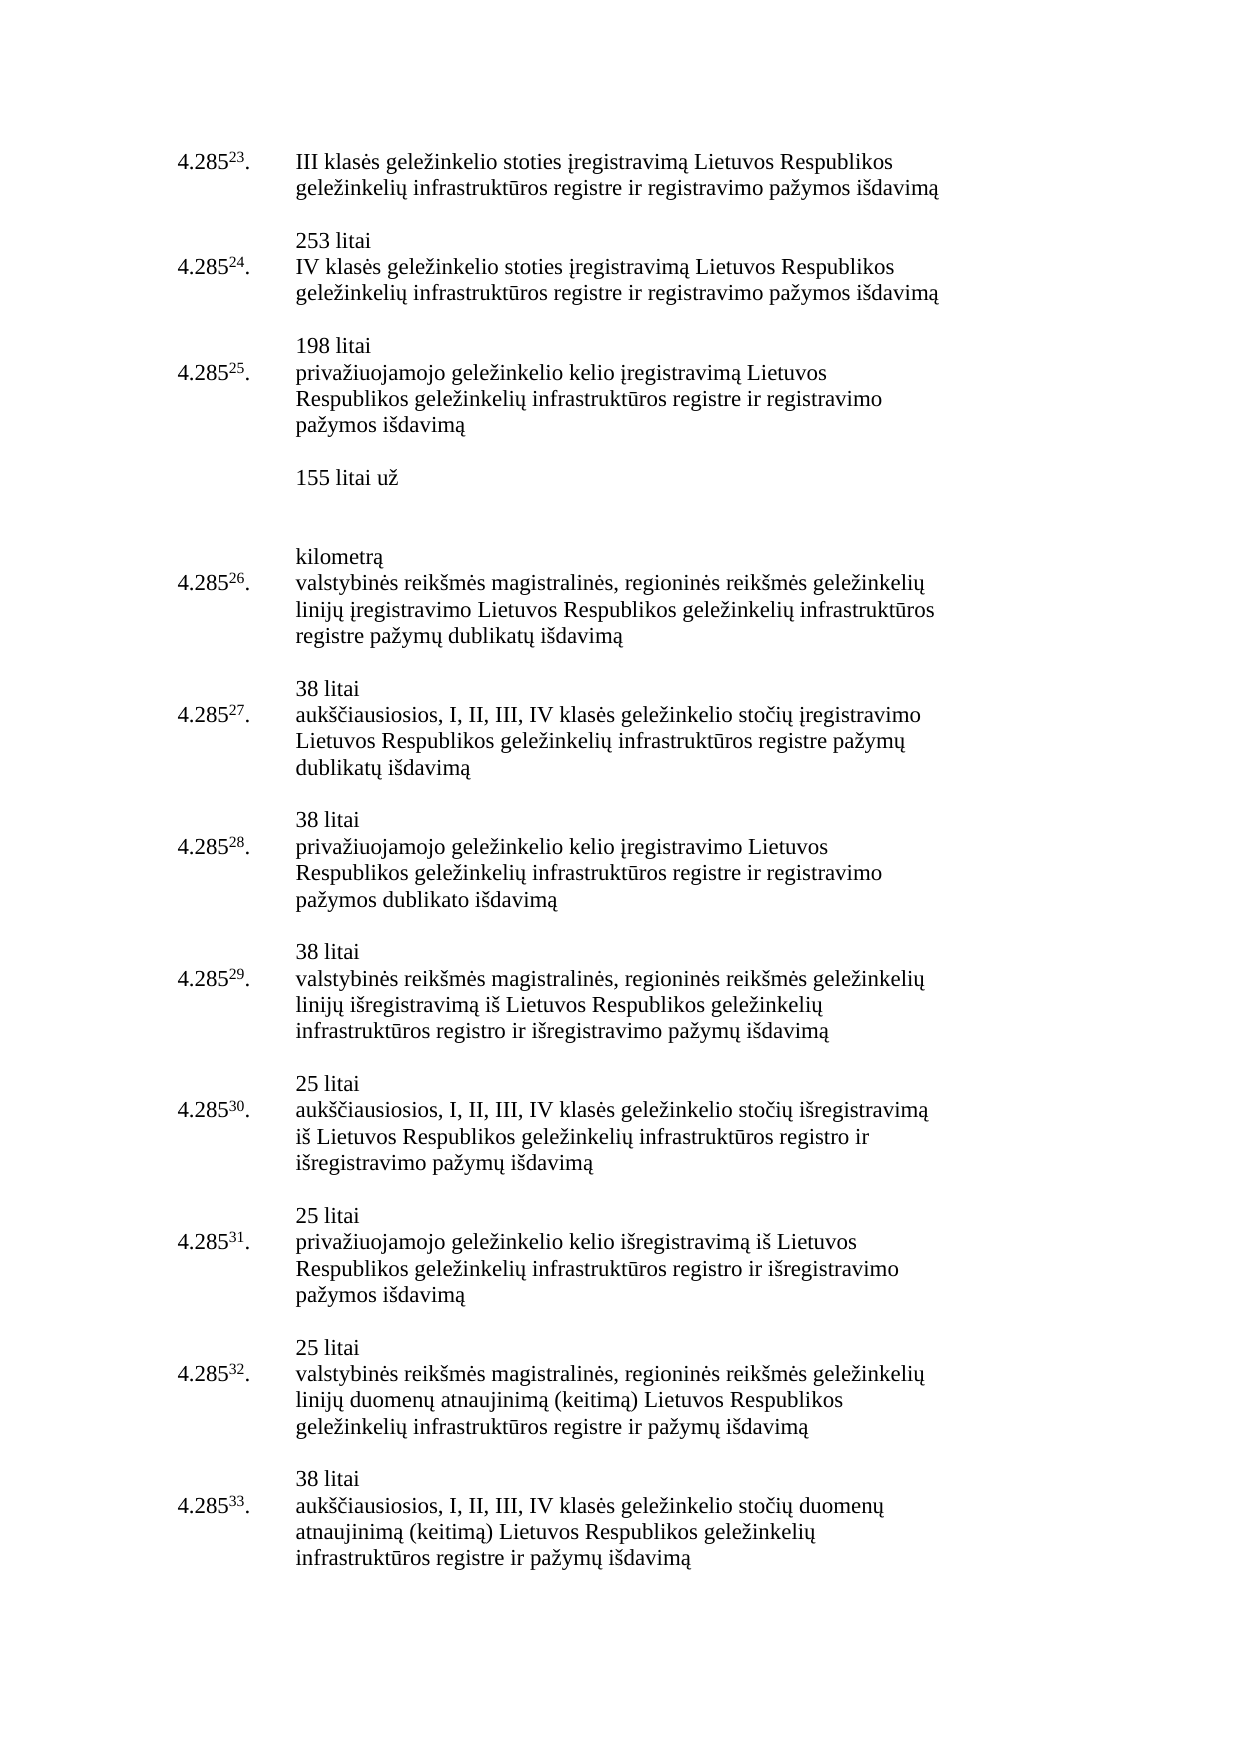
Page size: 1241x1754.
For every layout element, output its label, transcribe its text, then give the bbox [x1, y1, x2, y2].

text 4.28524. IV klasės geležinkelio stoties įregistravimą Lietuvos Respublikos geležinkelių infrastruktūros registre ir registravimo pažymos išdavimą 198 litai [177, 253, 945, 358]
text 4.28533. aukščiausiosios, I, II, III, IV klasės geležinkelio stočių duomenų atnaujinimą (keitimą) Lietuvos Respublikos geležinkelių infrastruktūros registre ir pažymų išdavimą [177, 1492, 945, 1571]
text 4.28531. privažiuojamojo geležinkelio kelio išregistravimą iš Lietuvos Respublikos geležinkelių infrastruktūros registro ir išregistravimo pažymos išdavimą 25 litai [177, 1228, 945, 1360]
text 4.28525. privažiuojamojo geležinkelio kelio įregistravimą Lietuvos Respublikos geležinkelių infrastruktūros registre ir registravimo pažymos išdavimą 155 litai už kilometrą [177, 358, 945, 569]
text 4.28530. aukščiausiosios, I, II, III, IV klasės geležinkelio stočių išregistravimą iš Lietuvos Respublikos geležinkelių infrastruktūros registro ir išregistravimo pažymų išdavimą 25 litai [177, 1096, 945, 1228]
text 4.28523. III klasės geležinkelio stoties įregistravimą Lietuvos Respublikos geležinkelių infrastruktūros registre ir registravimo pažymos išdavimą 253 litai [177, 148, 945, 253]
text 4.28527. aukščiausiosios, I, II, III, IV klasės geležinkelio stočių įregistravimo Lietuvos Respublikos geležinkelių infrastruktūros registre pažymų dublikatų išdavimą 38 litai [177, 701, 945, 833]
text 4.28528. privažiuojamojo geležinkelio kelio įregistravimo Lietuvos Respublikos geležinkelių infrastruktūros registre ir registravimo pažymos dublikato išdavimą 38 litai [177, 833, 945, 965]
text 4.28526. valstybinės reikšmės magistralinės, regioninės reikšmės geležinkelių linijų įregistravimo Lietuvos Respublikos geležinkelių infrastruktūros registre pažymų dublikatų išdavimą 38 litai [177, 569, 945, 701]
text 4.28529. valstybinės reikšmės magistralinės, regioninės reikšmės geležinkelių linijų išregistravimą iš Lietuvos Respublikos geležinkelių infrastruktūros registro ir išregistravimo pažymų išdavimą 25 litai [177, 965, 945, 1096]
text 4.28532. valstybinės reikšmės magistralinės, regioninės reikšmės geležinkelių linijų duomenų atnaujinimą (keitimą) Lietuvos Respublikos geležinkelių infrastruktūros registre ir pažymų išdavimą 38 litai [177, 1360, 945, 1492]
